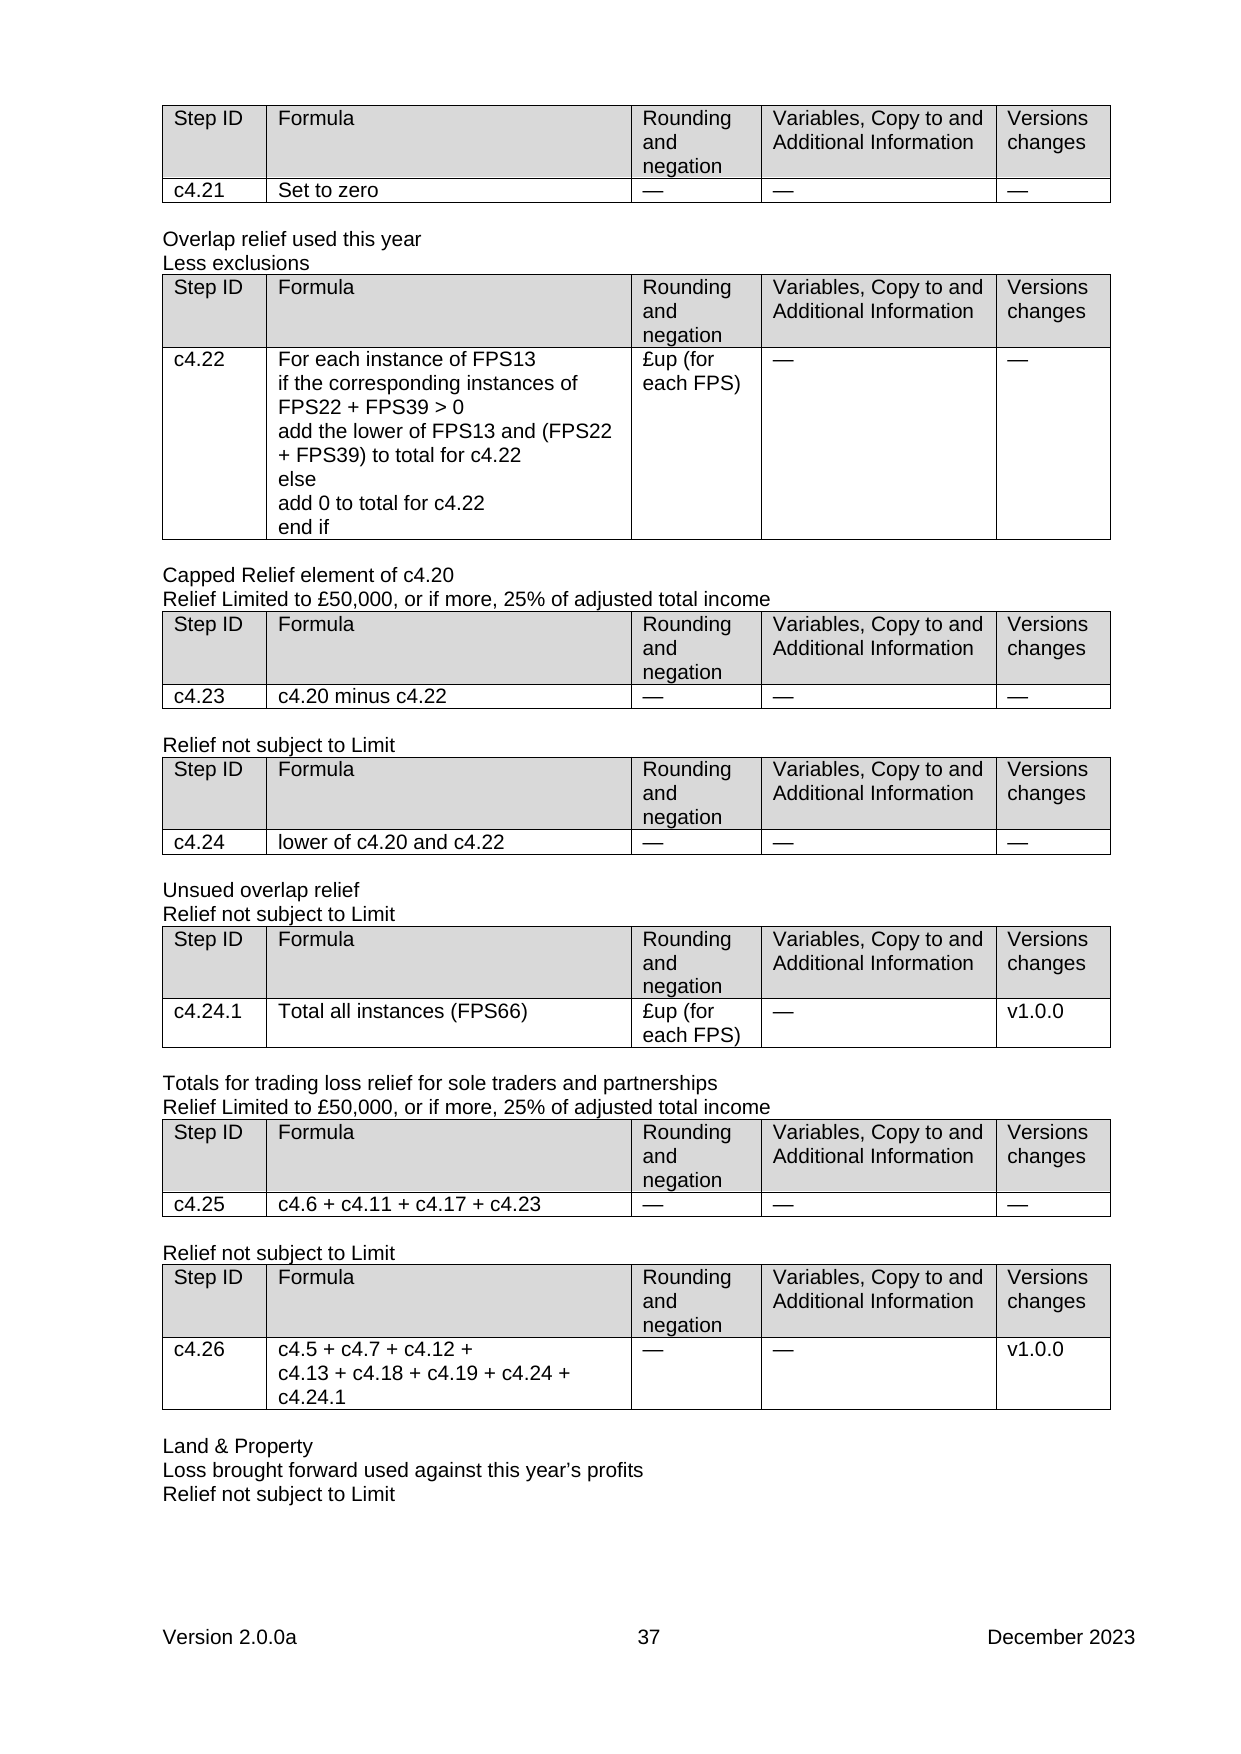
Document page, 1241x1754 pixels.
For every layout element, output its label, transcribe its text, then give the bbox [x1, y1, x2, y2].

table_header Formula [267, 758, 631, 829]
table_cell c4.21 [163, 179, 266, 202]
table_header Rounding and negation [632, 758, 761, 829]
table_cell £up (for each FPS) [632, 999, 761, 1047]
text Totals for trading loss relief for sole traders and partnerships [162, 1071, 1135, 1095]
table_cell — [762, 1193, 996, 1216]
table_cell For each instance of FPS13 if the corresponding instances of FPS22 + FPS39 > 0 add the lower of FPS13 and (FPS22 + FPS39) to total for c4.22 else add 0 to total for c4.22 end if [267, 348, 631, 539]
table_header Formula [267, 275, 631, 347]
table_header Step ID [163, 927, 266, 998]
table_header Variables, Copy to and Additional Information [762, 612, 996, 684]
table_cell — [632, 830, 761, 853]
table_header Step ID [163, 758, 266, 829]
table_header Step ID [163, 106, 266, 177]
table_header Versions changes [997, 106, 1110, 177]
text Relief Limited to £50,000, or if more, 25% of adjusted total income [162, 1095, 1135, 1119]
table_header Rounding and negation [632, 1265, 761, 1337]
table_cell lower of c4.20 and c4.22 [267, 830, 631, 853]
table_header Rounding and negation [632, 275, 761, 347]
table_header Formula [267, 1120, 631, 1191]
table_header Step ID [163, 1265, 266, 1337]
table_cell — [997, 685, 1110, 708]
table_cell — [762, 830, 996, 853]
table_cell — [997, 830, 1110, 853]
table_cell — [632, 685, 761, 708]
table_header Versions changes [997, 275, 1110, 347]
table_header Formula [267, 927, 631, 998]
text Relief not subject to Limit [162, 902, 1135, 926]
text Land & Property [162, 1434, 1135, 1458]
table_cell c4.22 [163, 348, 266, 539]
table_cell — [762, 348, 996, 539]
table_cell c4.5 + c4.7 + c4.12 + c4.13 + c4.18 + c4.19 + c4.24 + c4.24.1 [267, 1338, 631, 1409]
table_header Step ID [163, 275, 266, 347]
table_cell — [632, 1193, 761, 1216]
table_header Versions changes [997, 612, 1110, 684]
table_header Rounding and negation [632, 927, 761, 998]
table_cell v1.0.0 [997, 1338, 1110, 1409]
table_cell — [762, 1338, 996, 1409]
table_header Versions changes [997, 1120, 1110, 1191]
table_header Step ID [163, 612, 266, 684]
table_cell — [997, 179, 1110, 202]
text Relief Limited to £50,000, or if more, 25% of adjusted total income [162, 587, 1135, 611]
text Unsued overlap relief [162, 878, 1135, 902]
table_header Step ID [163, 1120, 266, 1191]
table_header Formula [267, 1265, 631, 1337]
table_header Rounding and negation [632, 106, 761, 177]
table_header Variables, Copy to and Additional Information [762, 758, 996, 829]
table_cell c4.24.1 [163, 999, 266, 1047]
text Relief not subject to Limit [162, 1482, 1135, 1506]
table_cell — [997, 1193, 1110, 1216]
table_cell — [997, 348, 1110, 539]
text Capped Relief element of c4.20 [162, 563, 1135, 587]
table_cell — [762, 179, 996, 202]
table_cell c4.6 + c4.11 + c4.17 + c4.23 [267, 1193, 631, 1216]
table_header Variables, Copy to and Additional Information [762, 1265, 996, 1337]
table_cell £up (for each FPS) [632, 348, 761, 539]
table_cell v1.0.0 [997, 999, 1110, 1047]
table_cell — [632, 179, 761, 202]
table_cell c4.23 [163, 685, 266, 708]
table_header Rounding and negation [632, 1120, 761, 1191]
table_cell — [632, 1338, 761, 1409]
table_header Variables, Copy to and Additional Information [762, 106, 996, 177]
text Relief not subject to Limit [162, 1240, 1135, 1264]
text Relief not subject to Limit [162, 733, 1135, 757]
table_cell — [762, 999, 996, 1047]
table_header Variables, Copy to and Additional Information [762, 1120, 996, 1191]
table_header Versions changes [997, 758, 1110, 829]
text Loss brought forward used against this year’s profits [162, 1458, 1135, 1482]
table_cell Set to zero [267, 179, 631, 202]
table_cell c4.24 [163, 830, 266, 853]
table_header Variables, Copy to and Additional Information [762, 927, 996, 998]
text Less exclusions [162, 250, 1135, 274]
table_cell c4.25 [163, 1193, 266, 1216]
table_cell Total all instances (FPS66) [267, 999, 631, 1047]
table_header Formula [267, 106, 631, 177]
text Overlap relief used this year [162, 226, 1135, 250]
table_header Formula [267, 612, 631, 684]
table_header Variables, Copy to and Additional Information [762, 275, 996, 347]
table_header Rounding and negation [632, 612, 761, 684]
table_header Versions changes [997, 1265, 1110, 1337]
table_header Versions changes [997, 927, 1110, 998]
table_cell — [762, 685, 996, 708]
table_cell c4.26 [163, 1338, 266, 1409]
table_cell c4.20 minus c4.22 [267, 685, 631, 708]
